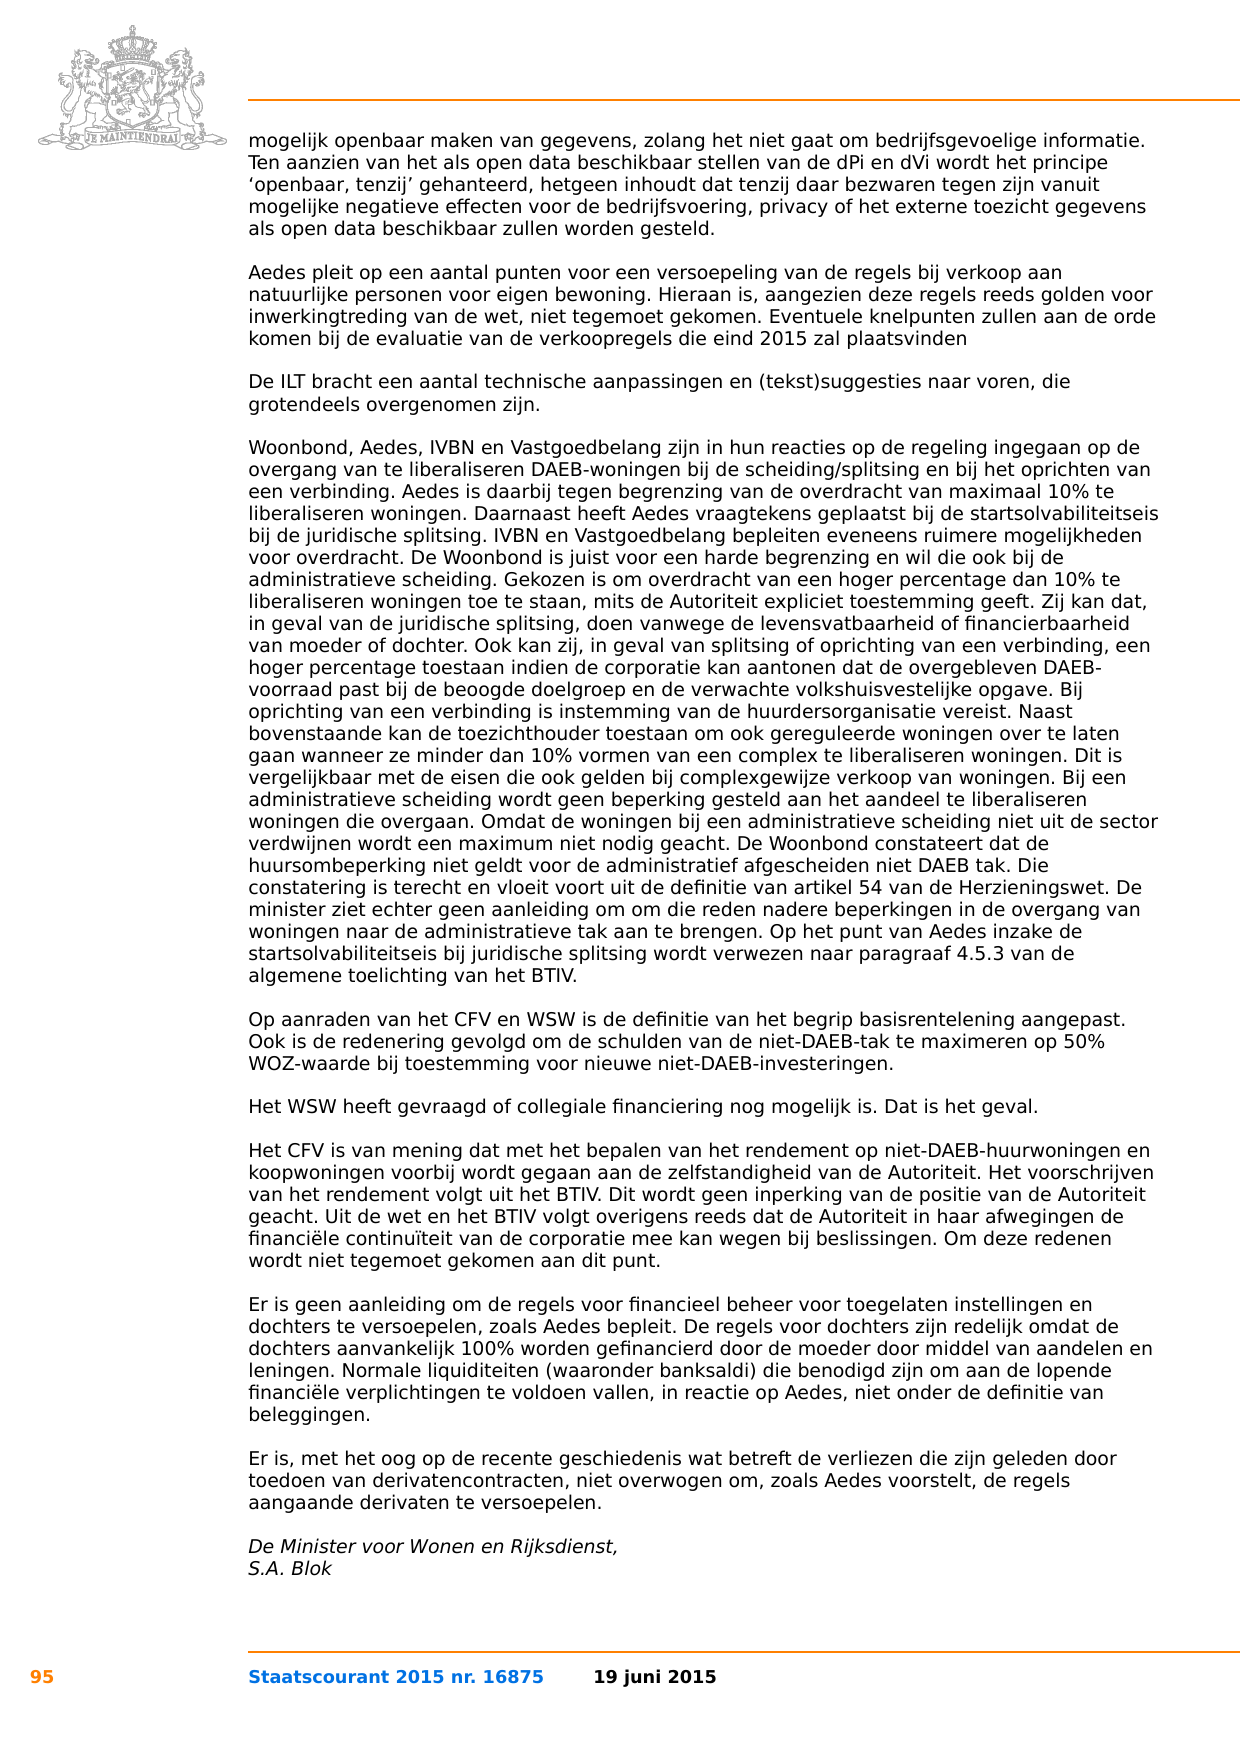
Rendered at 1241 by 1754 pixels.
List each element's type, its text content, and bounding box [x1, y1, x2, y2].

text Er is geen aanleiding om de regels voor financieel beheer voor toegelaten instellingen en dochters te versoepelen, zoals Aedes bepleit. De regels voor dochters zijn redelijk omdat de dochters aanvankelijk 100% worden gefinancierd door de moeder door middel van aandelen en leningen. Normale liquiditeiten (waaronder banksaldi) die benodigd zijn om aan de lopende financiële verplichtingen te voldoen vallen, in reactie op Aedes, niet onder de definitie van beleggingen. [248, 1294, 1163, 1426]
text Het CFV is van mening dat met het bepalen van het rendement op niet-DAEB-huurwoningen en koopwoningen voorbij wordt gegaan aan de zelfstandigheid van de Autoriteit. Het voorschrijven van het rendement volgt uit het BTIV. Dit wordt geen inperking van de positie van de Autoriteit geacht. Uit de wet en het BTIV volgt overigens reeds dat de Autoriteit in haar afwegingen de financiële continuïteit van de corporatie mee kan wegen bij beslissingen. Om deze redenen wordt niet tegemoet gekomen aan dit punt. [248, 1140, 1163, 1272]
text De Minister voor Wonen en Rijksdienst, S.A. Blok [248, 1536, 1163, 1579]
text mogelijk openbaar maken van gegevens, zolang het niet gaat om bedrijfsgevoelige informatie. Ten aanzien van het als open data beschikbaar stellen van de dPi en dVi wordt het principe ‘openbaar, tenzij’ gehanteerd, hetgeen inhoudt dat tenzij daar bezwaren tegen zijn vanuit mogelijke negatieve effecten voor de bedrijfsvoering, privacy of het externe toezicht gegevens als open data beschikbaar zullen worden gesteld. [248, 130, 1163, 240]
text Op aanraden van het CFV en WSW is de definitie van het begrip basisrentelening aangepast. Ook is de redenering gevolgd om de schulden van de niet-DAEB-tak te maximeren op 50% WOZ-waarde bij toestemming voor nieuwe niet-DAEB-investeringen. [248, 1009, 1163, 1074]
text De ILT bracht een aantal technische aanpassingen en (tekst)suggesties naar voren, die grotendeels overgenomen zijn. [248, 371, 1163, 415]
text Aedes pleit op een aantal punten voor een versoepeling van de regels bij verkoop aan natuurlijke personen voor eigen bewoning. Hieraan is, aangezien deze regels reeds golden voor inwerkingtreding van de wet, niet tegemoet gekomen. Eventuele knelpunten zullen aan de orde komen bij de evaluatie van de verkoopregels die eind 2015 zal plaatsvinden [248, 262, 1163, 349]
text Er is, met het oog op de recente geschiedenis wat betreft de verliezen die zijn geleden door toedoen van derivatencontracten, niet overwogen om, zoals Aedes voorstelt, de regels aangaande derivaten te versoepelen. [248, 1448, 1163, 1514]
text Woonbond, Aedes, IVBN en Vastgoedbelang zijn in hun reacties op de regeling ingegaan op de overgang van te liberaliseren DAEB-woningen bij de scheiding/splitsing en bij het oprichten van een verbinding. Aedes is daarbij tegen begrenzing van de overdracht van maximaal 10% te liberaliseren woningen. Daarnaast heeft Aedes vraagtekens geplaatst bij de startsolvabiliteitseis bij de juridische splitsing. IVBN en Vastgoedbelang bepleiten eveneens ruimere mogelijkheden voor overdracht. De Woonbond is juist voor een harde begrenzing en wil die ook bij de administratieve scheiding. Gekozen is om overdracht van een hoger percentage dan 10% te liberaliseren woningen toe te staan, mits de Autoriteit expliciet toestemming geeft. Zij kan dat, in geval van de juridische splitsing, doen vanwege de levensvatbaarheid of financierbaarheid van moeder of dochter. Ook kan zij, in geval van splitsing of oprichting van een verbinding, een hoger percentage toestaan indien de corporatie kan aantonen dat de overgebleven DAEB-voorraad past bij de beoogde doelgroep en de verwachte volkshuisvestelijke opgave. Bij oprichting van een verbinding is instemming van de huurdersorganisatie vereist. Naast bovenstaande kan de toezichthouder toestaan om ook gereguleerde woningen over te laten gaan wanneer ze minder dan 10% vormen van een complex te liberaliseren woningen. Dit is vergelijkbaar met de eisen die ook gelden bij complexgewijze verkoop van woningen. Bij een administratieve scheiding wordt geen beperking gesteld aan het aandeel te liberaliseren woningen die overgaan. Omdat de woningen bij een administratieve scheiding niet uit de sector verdwijnen wordt een maximum niet nodig geacht. De Woonbond constateert dat de huursombeperking niet geldt voor de administratief afgescheiden niet DAEB tak. Die constatering is terecht en vloeit voort uit de definitie van artikel 54 van de Herzieningswet. De minister ziet echter geen aanleiding om om die reden nadere beperkingen in de overgang van woningen naar de administratieve tak aan te brengen. Op het punt van Aedes inzake de startsolvabiliteitseis bij juridische splitsing wordt verwezen naar paragraaf 4.5.3 van de algemene toelichting van het BTIV. [248, 437, 1163, 987]
picture [38, 25, 227, 150]
text Het WSW heeft gevraagd of collegiale financiering nog mogelijk is. Dat is het geval. [248, 1096, 1163, 1118]
